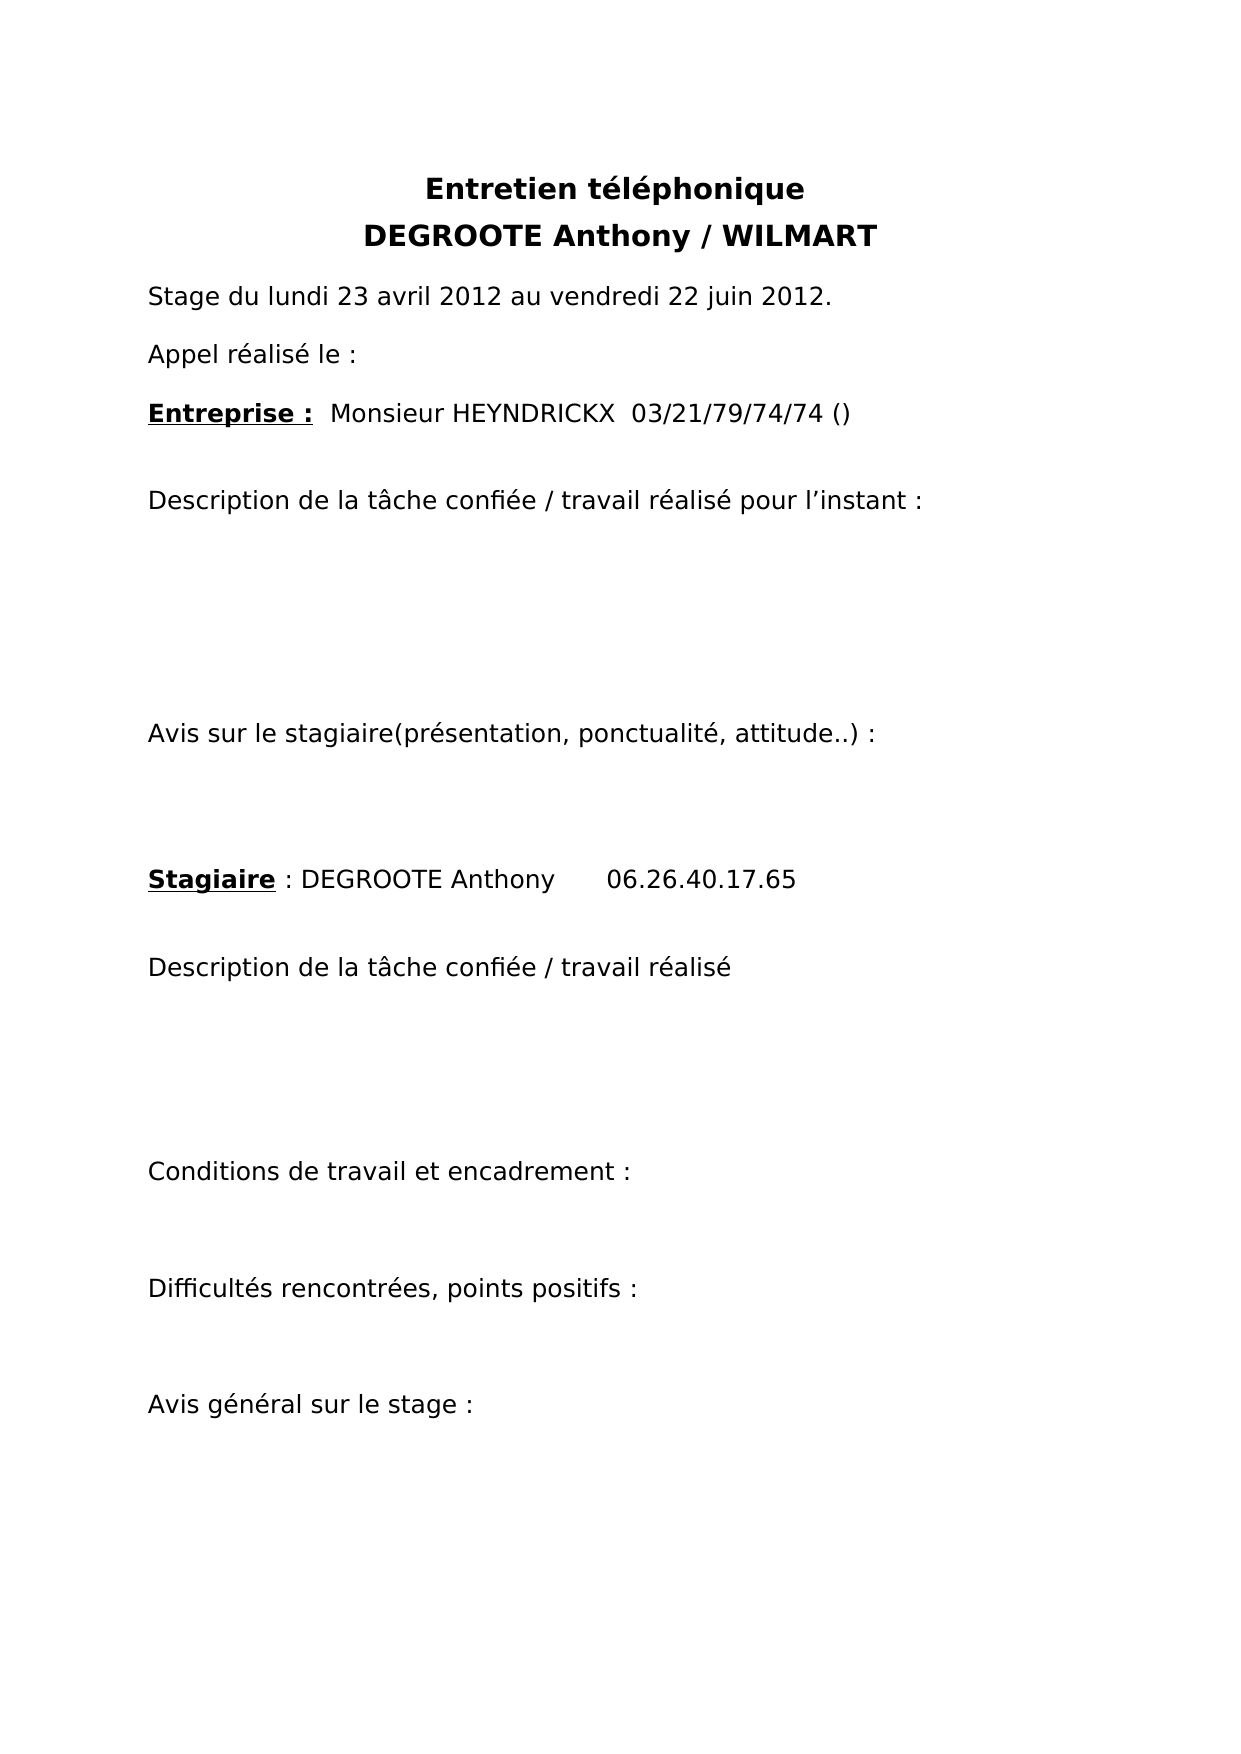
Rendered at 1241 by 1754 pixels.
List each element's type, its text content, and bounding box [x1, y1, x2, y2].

text Avis général sur le stage : [148, 1391, 1093, 1420]
text Stagiaire : DEGROOTE Anthony 06.26.40.17.65 [148, 866, 1093, 895]
text Avis sur le stagiaire(présentation, ponctualité, attitude..) : [148, 720, 1093, 749]
text Description de la tâche confiée / travail réalisé pour l’instant : [148, 486, 1093, 516]
subtitle Entretien téléphonique [148, 173, 1093, 207]
text Description de la tâche confiée / travail réalisé [148, 953, 1093, 982]
text Stage du lundi 23 avril 2012 au vendredi 22 juin 2012. [148, 282, 1093, 311]
text Appel réalisé le : [148, 341, 1093, 370]
text Conditions de travail et encadrement : [148, 1157, 1093, 1186]
text Entreprise : Monsieur HEYNDRICKX 03/21/79/74/74 () [148, 399, 1093, 428]
text DEGROOTE Anthony / WILMART [148, 219, 1093, 253]
text Difficultés rencontrées, points positifs : [148, 1274, 1093, 1303]
